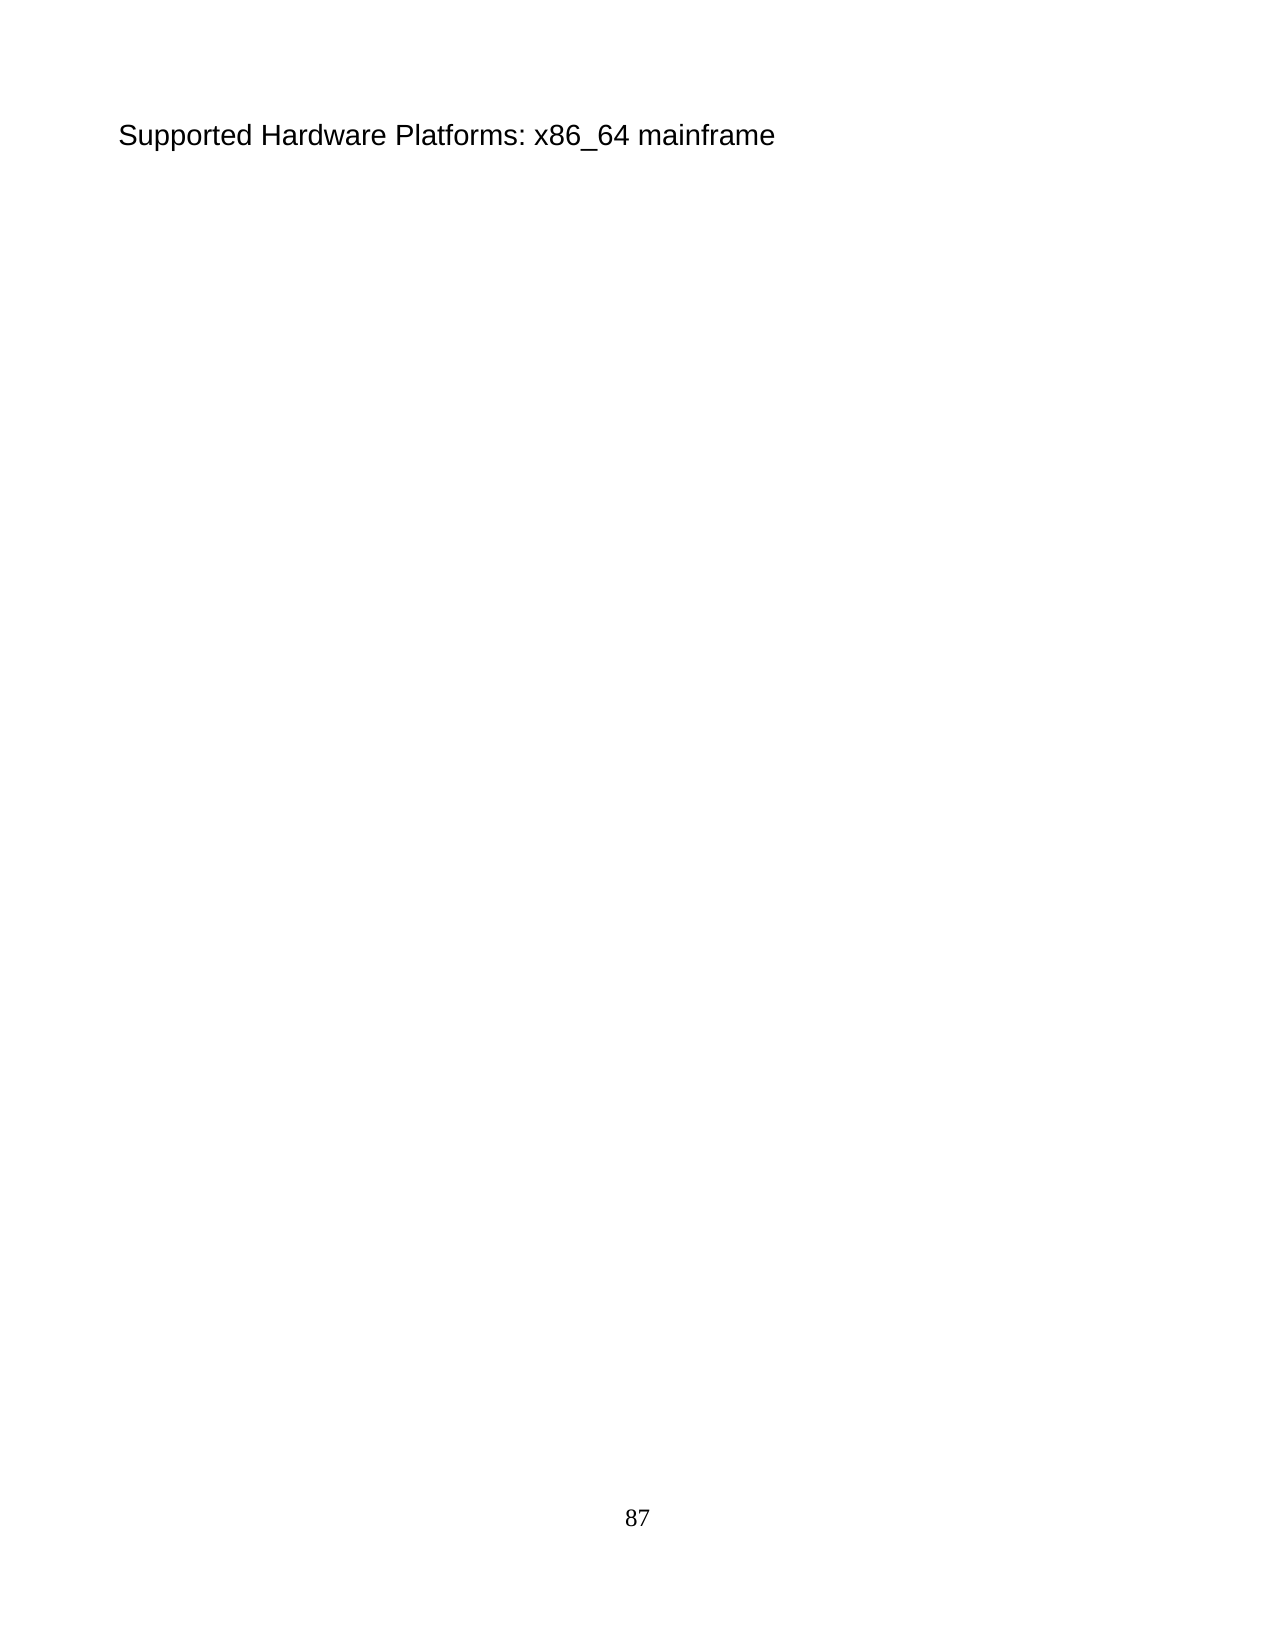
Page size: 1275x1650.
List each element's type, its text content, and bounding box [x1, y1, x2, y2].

subtitle Supported Hardware Platforms: x86_64 mainframe [118, 118, 1157, 152]
